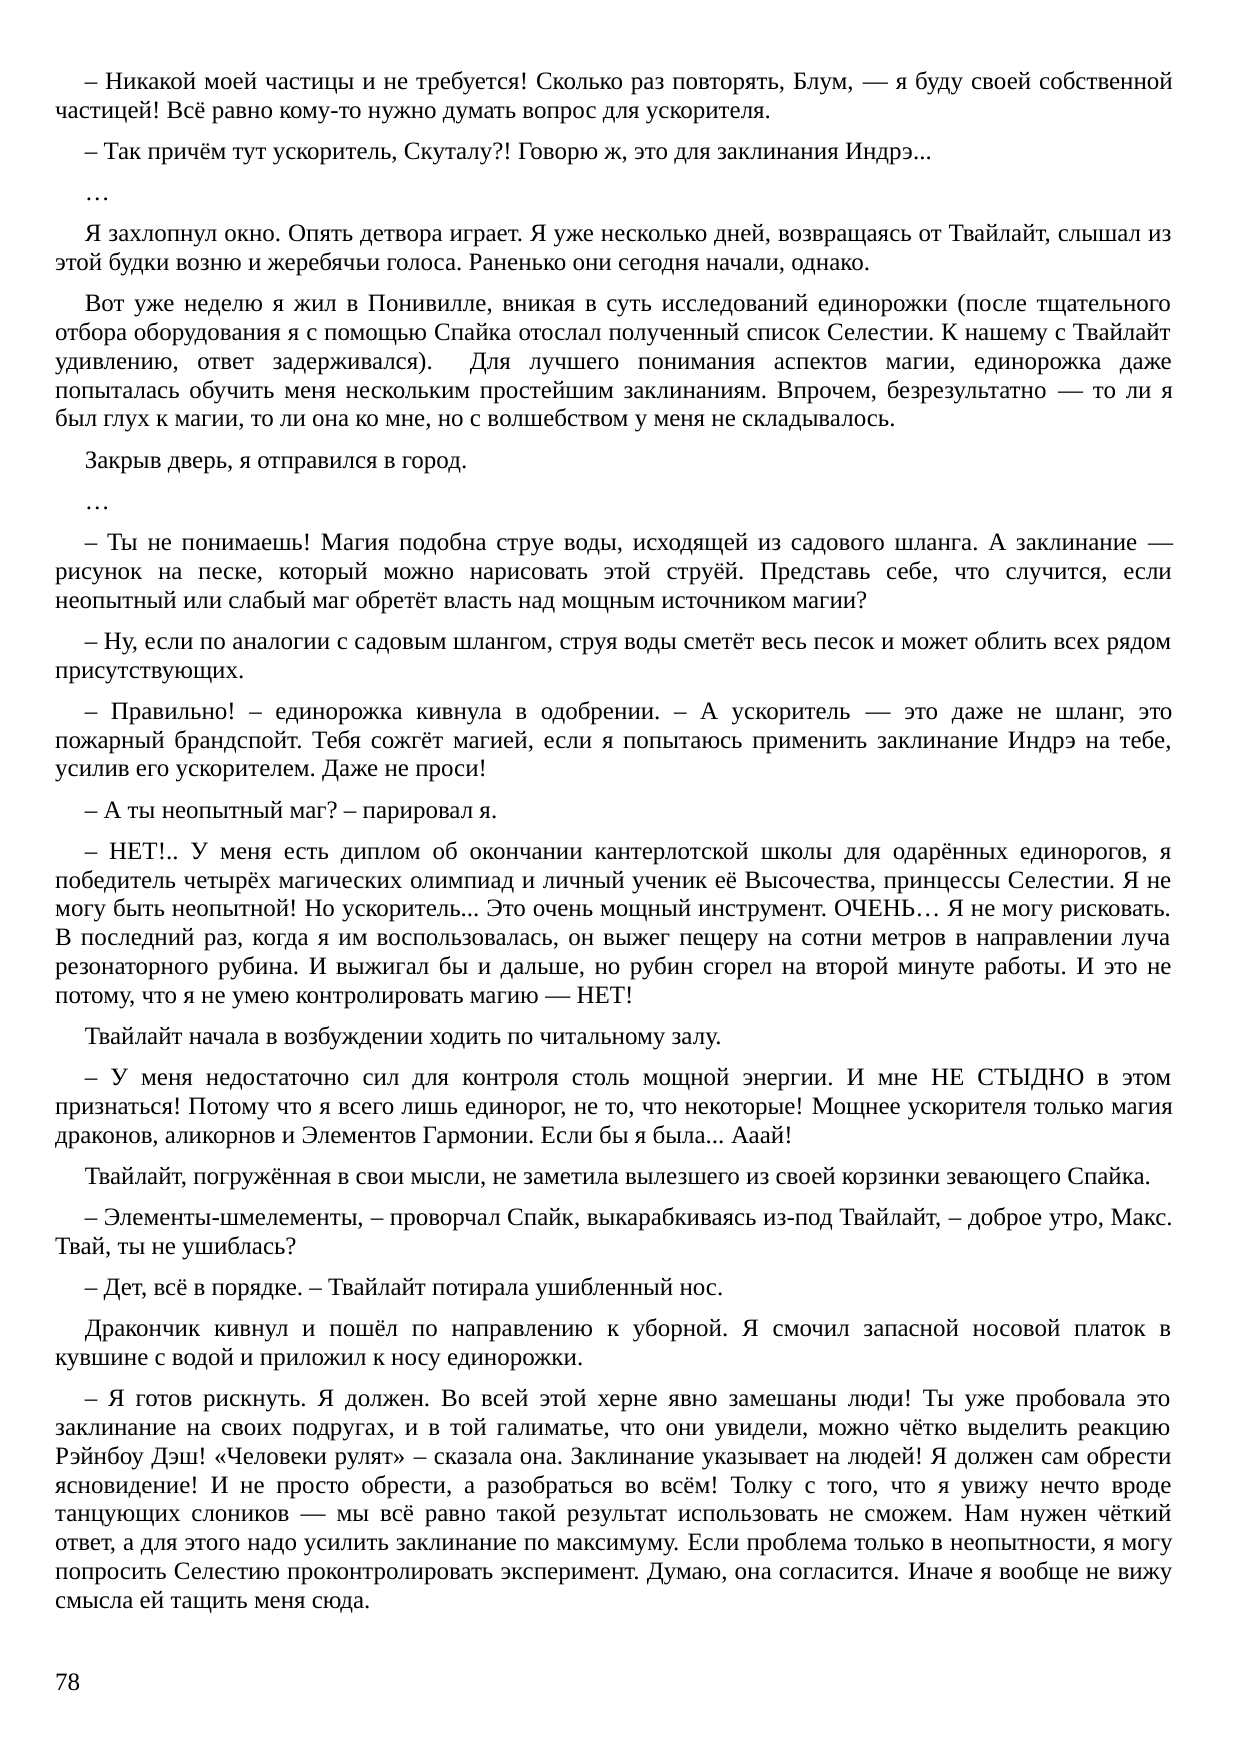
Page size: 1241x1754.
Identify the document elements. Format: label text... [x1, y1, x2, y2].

text Я захлопнул окно. Опять детвора играет. Я уже несколько дней, возвращаясь от Твайлайт, слышал из этой будки возню и жеребячьи голоса. Раненько они сегодня начали, однако. [55, 218, 1173, 276]
text – Ты не понимаешь! Магия подобна струе воды, исходящей из садового шланга. А заклинание — рисунок на песке, который можно нарисовать этой струёй. Представь себе, что случится, если неопытный или слабый маг обретёт власть над мощным источником магии? [55, 527, 1173, 613]
text – Я готов рискнуть. Я должен. Во всей этой херне явно замешаны люди! Ты уже пробовала это заклинание на своих подругах, и в той галиматье, что они увидели, можно чётко выделить реакцию Рэйнбоу Дэш! «Человеки рулят» – сказала она. Заклинание указывает на людей! Я должен сам обрести ясновидение! И не просто обрести, а разобраться во всём! Толку с того, что я увижу нечто вроде танцующих слоников — мы всё равно такой результат использовать не сможем. Нам нужен чёткий ответ, а для этого надо усилить заклинание по максимуму. Если проблема только в неопытности, я могу попросить Селестию проконтролировать эксперимент. Думаю, она согласится. Иначе я вообще не вижу смысла ей тащить меня сюда. [55, 1383, 1173, 1613]
text – У меня недостаточно сил для контроля столь мощной энергии. И мне НЕ СТЫДНО в этом признаться! Потому что я всего лишь единорог, не то, что некоторые! Мощнее ускорителя только магия драконов, аликорнов и Элементов Гармонии. Если бы я была... Ааай! [55, 1062, 1173, 1148]
text Вот уже неделю я жил в Понивилле, вникая в суть исследований единорожки (после тщательного отбора оборудования я с помощью Спайка отослал полученный список Селестии. К нашему с Твайлайт удивлению, ответ задерживался). Для лучшего понимания аспектов магии, единорожка даже попыталась обучить меня нескольким простейшим заклинаниям. Впрочем, безрезультатно — то ли я был глух к магии, то ли она ко мне, но с волшебством у меня не складывалось. [55, 288, 1173, 432]
text Твайлайт начала в возбуждении ходить по читальному залу. [55, 1021, 1173, 1050]
text … [55, 486, 1173, 515]
text Закрыв дверь, я отправился в город. [55, 445, 1173, 473]
text – Правильно! – единорожка кивнула в одобрении. – А ускоритель — это даже не шланг, это пожарный брандспойт. Тебя сожгёт магией, если я попытаюсь применить заклинание Индрэ на тебе, усилив его ускорителем. Даже не проси! [55, 696, 1173, 782]
text … [55, 177, 1173, 206]
text – Так причём тут ускоритель, Скуталу?! Говорю ж, это для заклинания Индрэ... [55, 136, 1173, 165]
text – Элементы-шмелементы, – проворчал Спайк, выкарабкиваясь из-под Твайлайт, – доброе утро, Макс. Твай, ты не ушиблась? [55, 1202, 1173, 1260]
text – А ты неопытный маг? – парировал я. [55, 795, 1173, 823]
text – Ну, если по аналогии с садовым шлангом, струя воды сметёт весь песок и может облить всех рядом присутствующих. [55, 626, 1173, 683]
text Твайлайт, погружённая в свои мысли, не заметила вылезшего из своей корзинки зевающего Спайка. [55, 1161, 1173, 1190]
text Дракончик кивнул и пошёл по направлению к уборной. Я смочил запасной носовой платок в кувшине с водой и приложил к носу единорожки. [55, 1313, 1173, 1371]
text – НЕТ!.. У меня есть диплом об окончании кантерлотской школы для одарённых единорогов, я победитель четырёх магических олимпиад и личный ученик её Высочества, принцессы Селестии. Я не могу быть неопытной! Но ускоритель... Это очень мощный инструмент. ОЧЕНЬ… Я не могу рисковать. В последний раз, когда я им воспользовалась, он выжег пещеру на сотни метров в направлении луча резонаторного рубина. И выжигал бы и дальше, но рубин сгорел на второй минуте работы. И это не потому, что я не умею контролировать магию — НЕТ! [55, 836, 1173, 1008]
text – Дет, всё в порядке. – Твайлайт потирала ушибленный нос. [55, 1272, 1173, 1301]
text – Никакой моей частицы и не требуется! Сколько раз повторять, Блум, — я буду своей собственной частицей! Всё равно кому-то нужно думать вопрос для ускорителя. [55, 66, 1173, 123]
